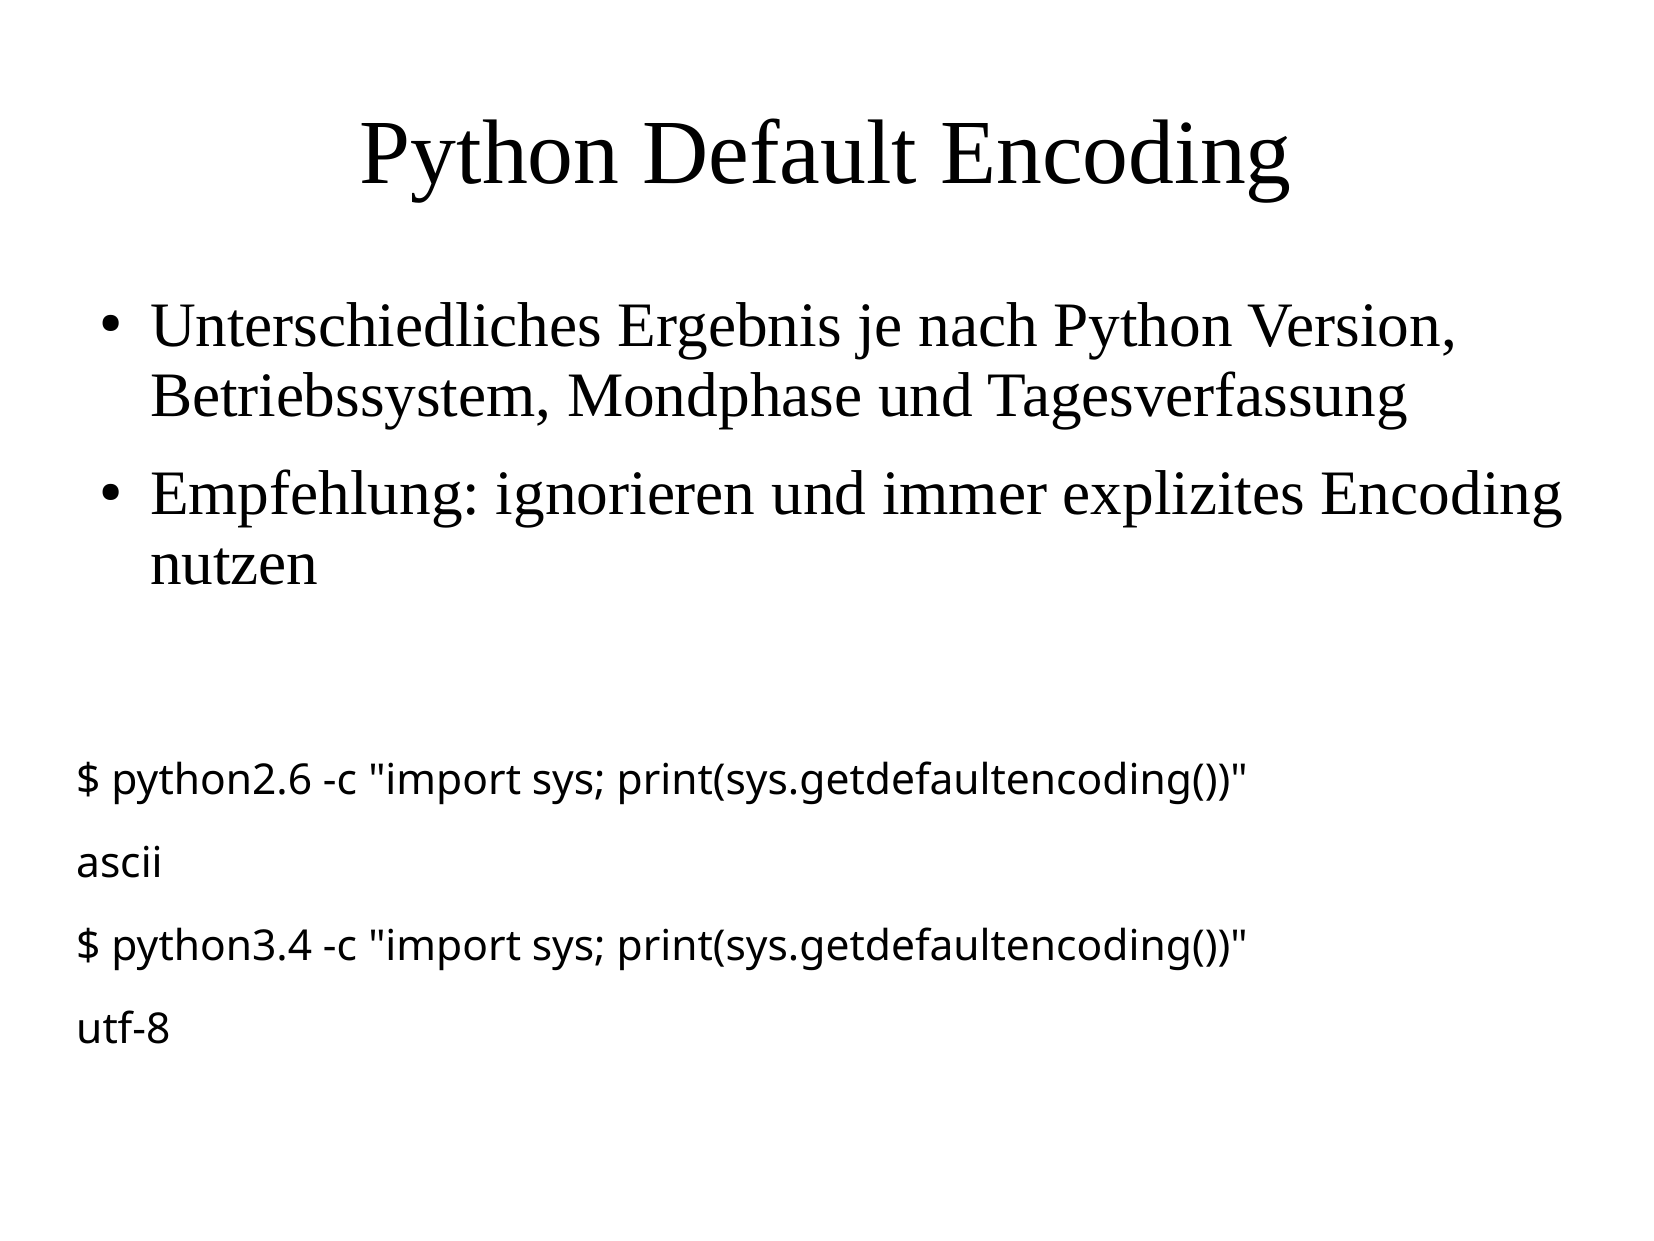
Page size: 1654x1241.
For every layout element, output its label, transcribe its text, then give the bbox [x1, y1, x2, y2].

list $ python2.6 -c "import sys; print(sys.getdefaultencoding())" ascii $ python3.4 -c "import sys; print(sys.getdefaultencoding())" utf-8 [76, 748, 1565, 1059]
title Python Default Encoding [82, 49, 1571, 257]
list Unterschiedliches Ergebnis je nach Python Version, Betriebssystem, Mondphase und Tagesverfassung Empfehlung: ignorieren und immer explizites Encoding nutzen [82, 290, 1571, 601]
